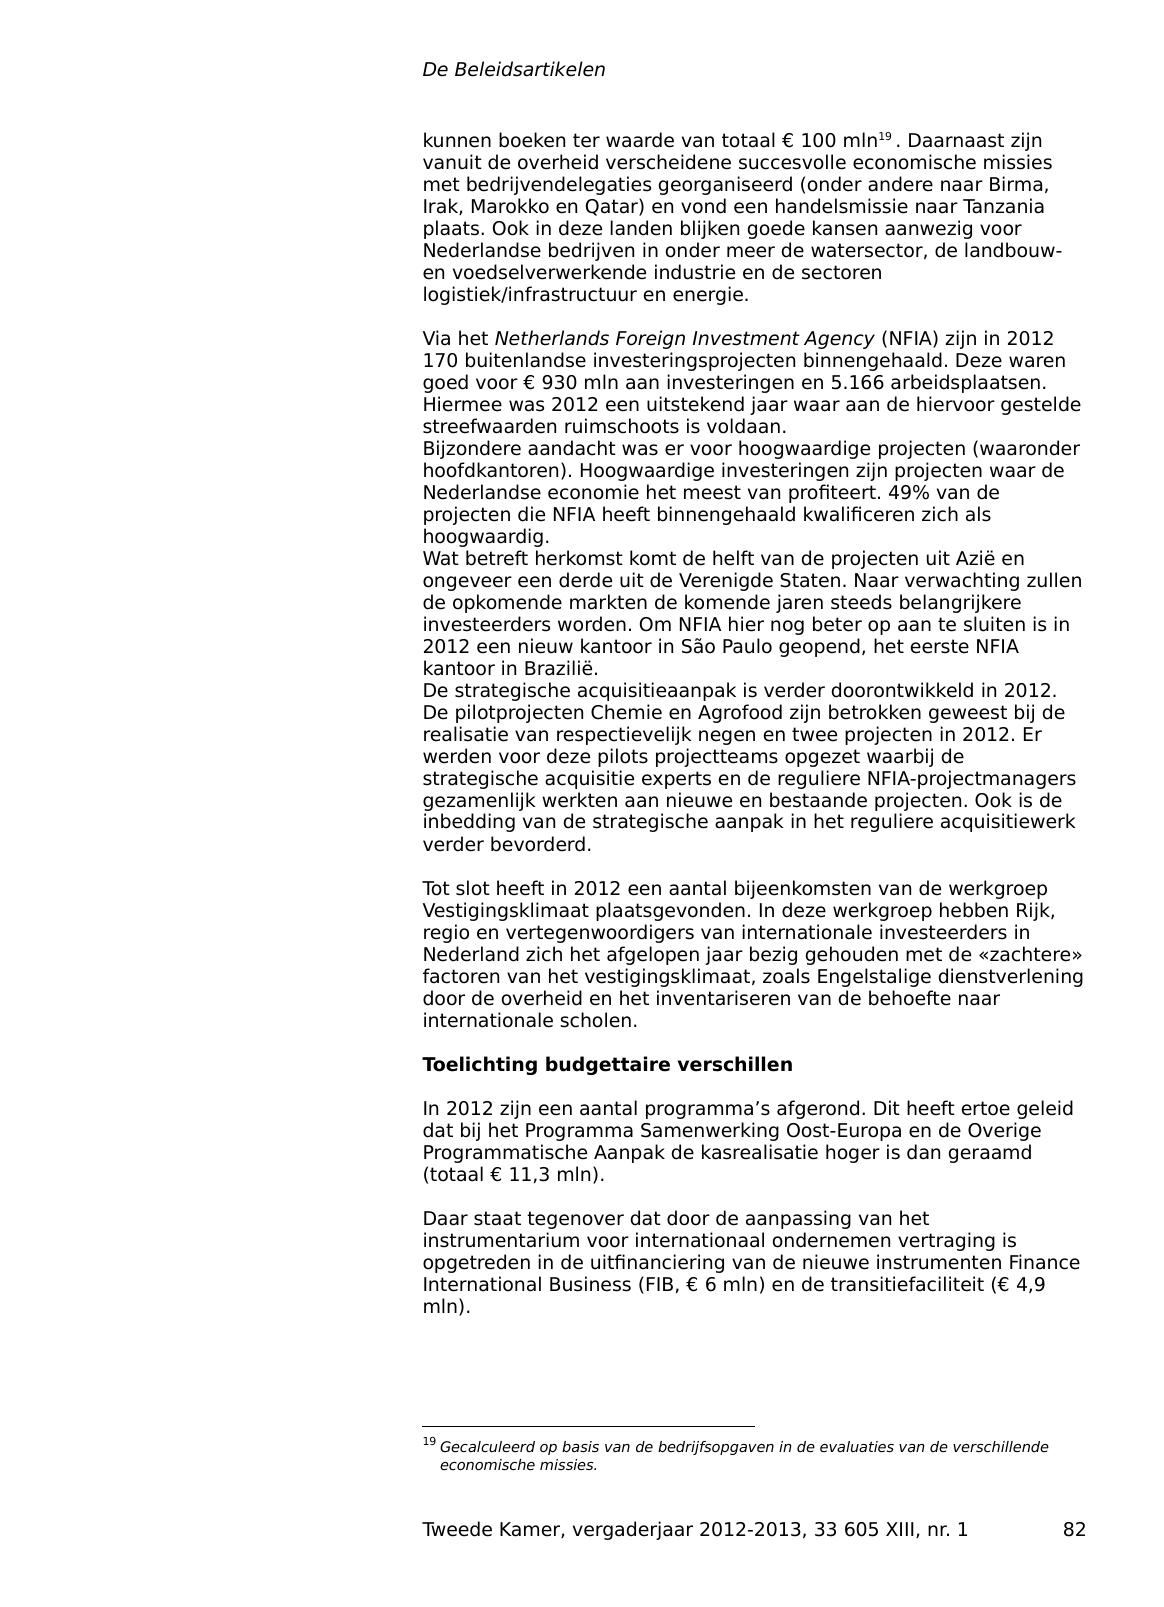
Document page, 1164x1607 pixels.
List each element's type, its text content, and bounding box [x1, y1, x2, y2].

text Via het Netherlands Foreign Investment Agency (NFIA) zijn in 2012 170 buitenlandse investeringsprojecten binnengehaald. Deze waren goed voor € 930 mln aan investeringen en 5.166 arbeidsplaatsen. Hiermee was 2012 een uitstekend jaar waar aan de hiervoor gestelde streefwaarden ruimschoots is voldaan. [422, 328, 1087, 438]
text kunnen boeken ter waarde van totaal € 100 mln. Daarnaast zijn vanuit de overheid verscheidene succesvolle economische missies met bedrijvendelegaties georganiseerd (onder andere naar Birma, Irak, Marokko en Qatar) en vond een handelsmissie naar Tanzania plaats. Ook in deze landen blijken goede kansen aanwezig voor Nederlandse bedrijven in onder meer de watersector, de landbouw- en voedselverwerkende industrie en de sectoren logistiek/infrastructuur en energie. [422, 130, 1087, 306]
text De strategische acquisitieaanpak is verder doorontwikkeld in 2012. De pilotprojecten Chemie en Agrofood zijn betrokken geweest bij de realisatie van respectievelijk negen en twee projecten in 2012. Er werden voor deze pilots projectteams opgezet waarbij de strategische acquisitie experts en de reguliere NFIA-projectmanagers gezamenlijk werkten aan nieuwe en bestaande projecten. Ook is de inbedding van de strategische aanpak in het reguliere acquisitiewerk verder bevorderd. [422, 679, 1087, 855]
text Tot slot heeft in 2012 een aantal bijeenkomsten van de werkgroep Vestigingsklimaat plaatsgevonden. In deze werkgroep hebben Rijk, regio en vertegenwoordigers van internationale investeerders in Nederland zich het afgelopen jaar bezig gehouden met de «zachtere» factoren van het vestigingsklimaat, zoals Engelstalige dienstverlening door de overheid en het inventariseren van de behoefte naar internationale scholen. [422, 878, 1087, 1031]
text In 2012 zijn een aantal programma’s afgerond. Dit heeft ertoe geleid dat bij het Programma Samenwerking Oost-Europa en de Overige Programmatische Aanpak de kasrealisatie hoger is dan geraamd (totaal € 11,3 mln). [422, 1098, 1087, 1186]
text Daar staat tegenover dat door de aanpassing van het instrumentarium voor internationaal ondernemen vertraging is opgetreden in de uitfinanciering van de nieuwe instrumenten Finance International Business (FIB, € 6 mln) en de transitiefaciliteit (€ 4,9 mln). [422, 1208, 1087, 1318]
text Bijzondere aandacht was er voor hoogwaardige projecten (waaronder hoofdkantoren). Hoogwaardige investeringen zijn projecten waar de Nederlandse economie het meest van profiteert. 49% van de projecten die NFIA heeft binnengehaald kwalificeren zich als hoogwaardig. [422, 438, 1087, 548]
text Wat betreft herkomst komt de helft van de projecten uit Azië en ongeveer een derde uit de Verenigde Staten. Naar verwachting zullen de opkomende markten de komende jaren steeds belangrijkere investeerders worden. Om NFIA hier nog beter op aan te sluiten is in 2012 een nieuw kantoor in São Paulo geopend, het eerste NFIA kantoor in Brazilië. [422, 548, 1087, 679]
subtitle Toelichting budgettaire verschillen [422, 1054, 1087, 1076]
text Gecalculeerd op basis van de bedrijfsopgaven in de evaluaties van de verschillende economische missies. [422, 1435, 1087, 1474]
